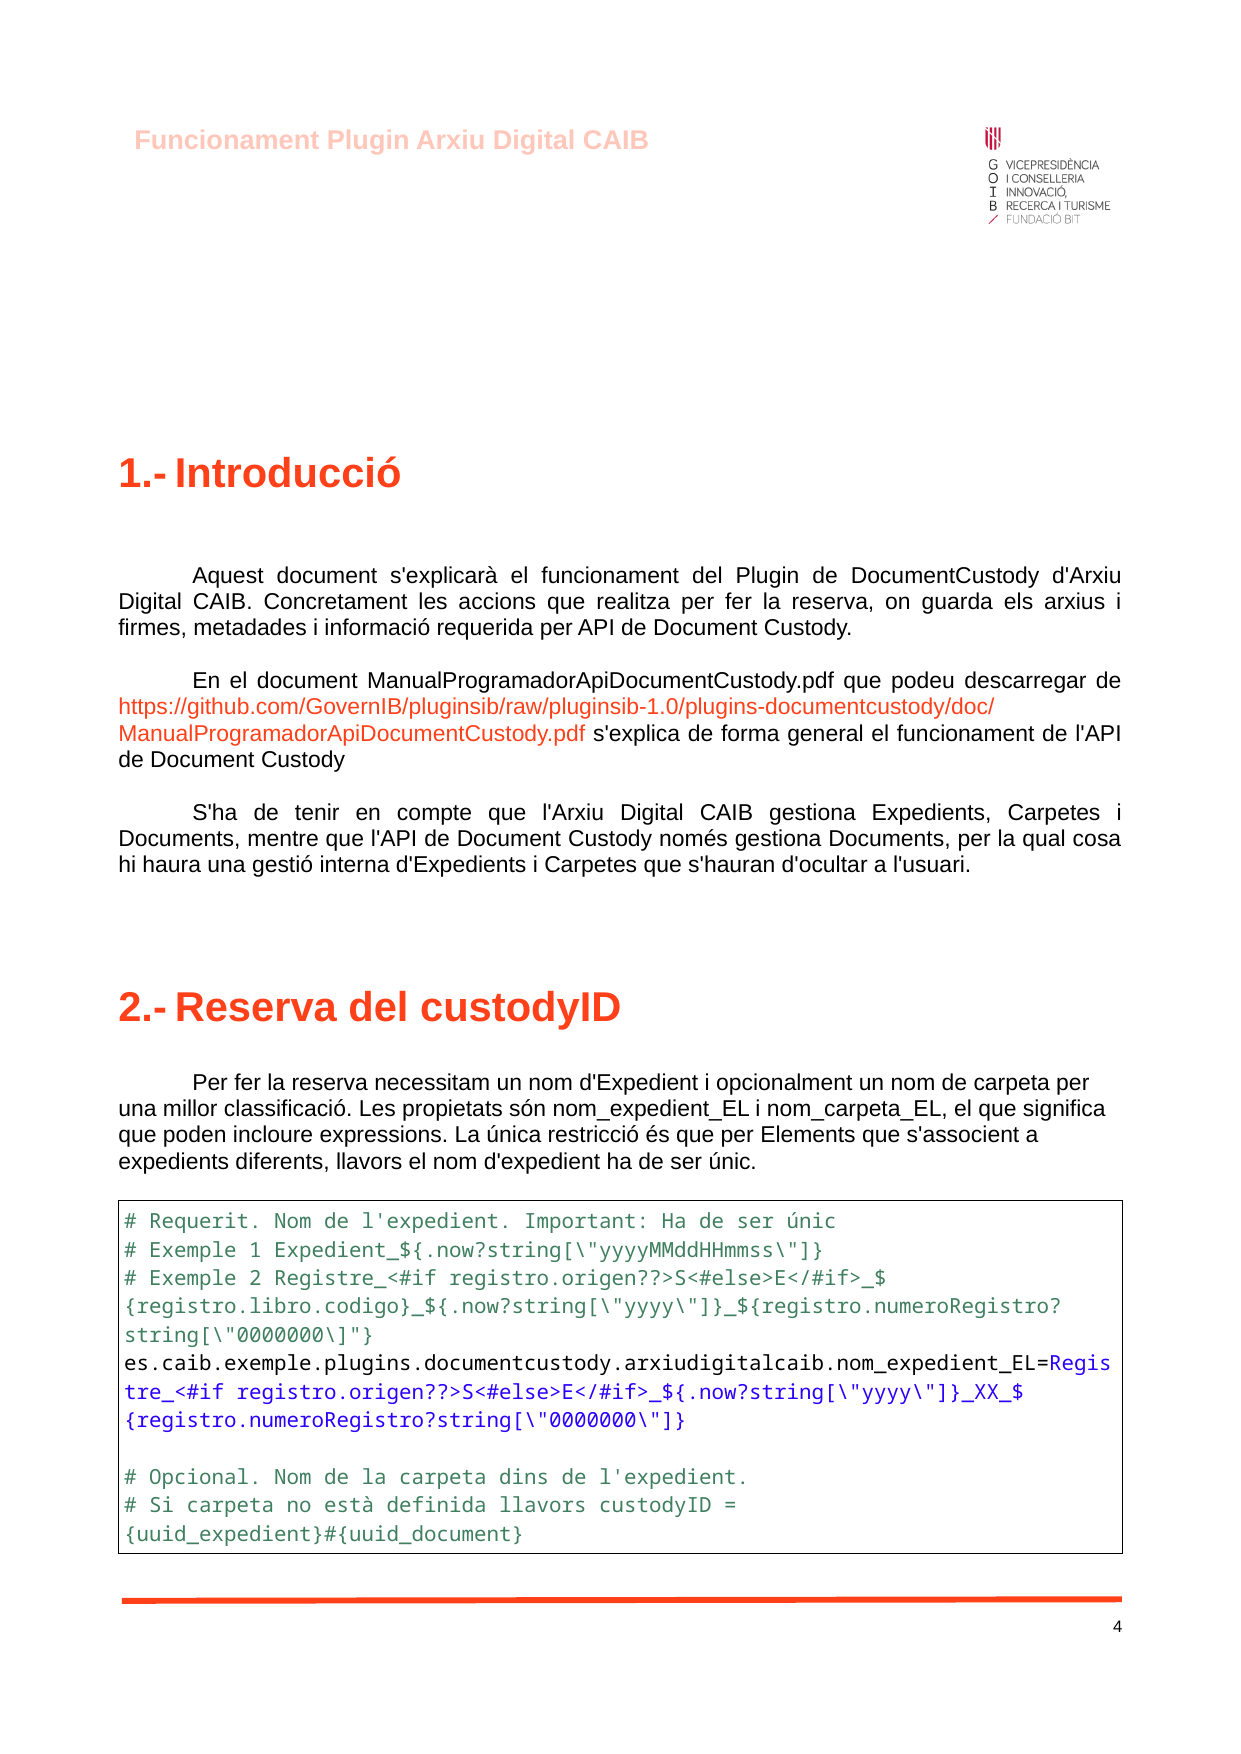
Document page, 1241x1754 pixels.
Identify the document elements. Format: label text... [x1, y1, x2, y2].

text S'ha de tenir en compte que l'Arxiu Digital CAIB gestiona Expedients, Carpetes i Documents, mentre que l'API de Document Custody només gestiona Documents, per la qual cosa hi haura una gestió interna d'Expedients i Carpetes que s'hauran d'ocultar a l'usuari. [118, 799, 1122, 878]
text Per fer la reserva necessitam un nom d'Expedient i opcionalment un nom de carpeta per una millor classificació. Les propietats són nom_expedient_EL i nom_carpeta_EL, el que significa que poden incloure expressions. La única restricció és que per Elements que s'associent a expedients diferents, llavors el nom d'expedient ha de ser únic. [118, 1069, 1122, 1174]
table_header # Requerit. Nom de l'expedient. Important: Ha de ser únic # Exemple 1 Expedient_${.now?string[\"yyyyMMddHHmmss\"]} # Exemple 2 Registre_<#if registro.origen??>S<#else>E</#if>_${registro.libro.codigo}_${.now?string[\"yyyy\"]}_${registro.numeroRegistro?string[\"0000000\]"} es.caib.exemple.plugins.documentcustody.arxiudigitalcaib.nom_expedient_EL=Registre_<#if registro.origen??>S<#else>E</#if>_${.now?string[\"yyyy\"]}_XX_${registro.numeroRegistro?string[\"0000000\"]} # Opcional. Nom de la carpeta dins de l'expedient. # Si carpeta no està definida llavors custodyID = {uuid_expedient}#{uuid_document} [119, 1201, 1122, 1553]
subtitle Introducció [118, 448, 1122, 496]
text En el document ManualProgramadorApiDocumentCustody.pdf que podeu descarregar de https://github.com/GovernIB/pluginsib/raw/pluginsib-1.0/plugins-documentcustody/doc/ManualProgramadorApiDocumentCustody.pdf s'explica de forma general el funcionament de l'API de Document Custody [118, 667, 1122, 772]
picture [980, 123, 1116, 228]
text Aquest document s'explicarà el funcionament del Plugin de DocumentCustody d'Arxiu Digital CAIB. Concretament les accions que realitza per fer la reserva, on guarda els arxius i firmes, metadades i informació requerida per API de Document Custody. [118, 562, 1122, 641]
subtitle Reserva del custodyID [118, 982, 1122, 1030]
